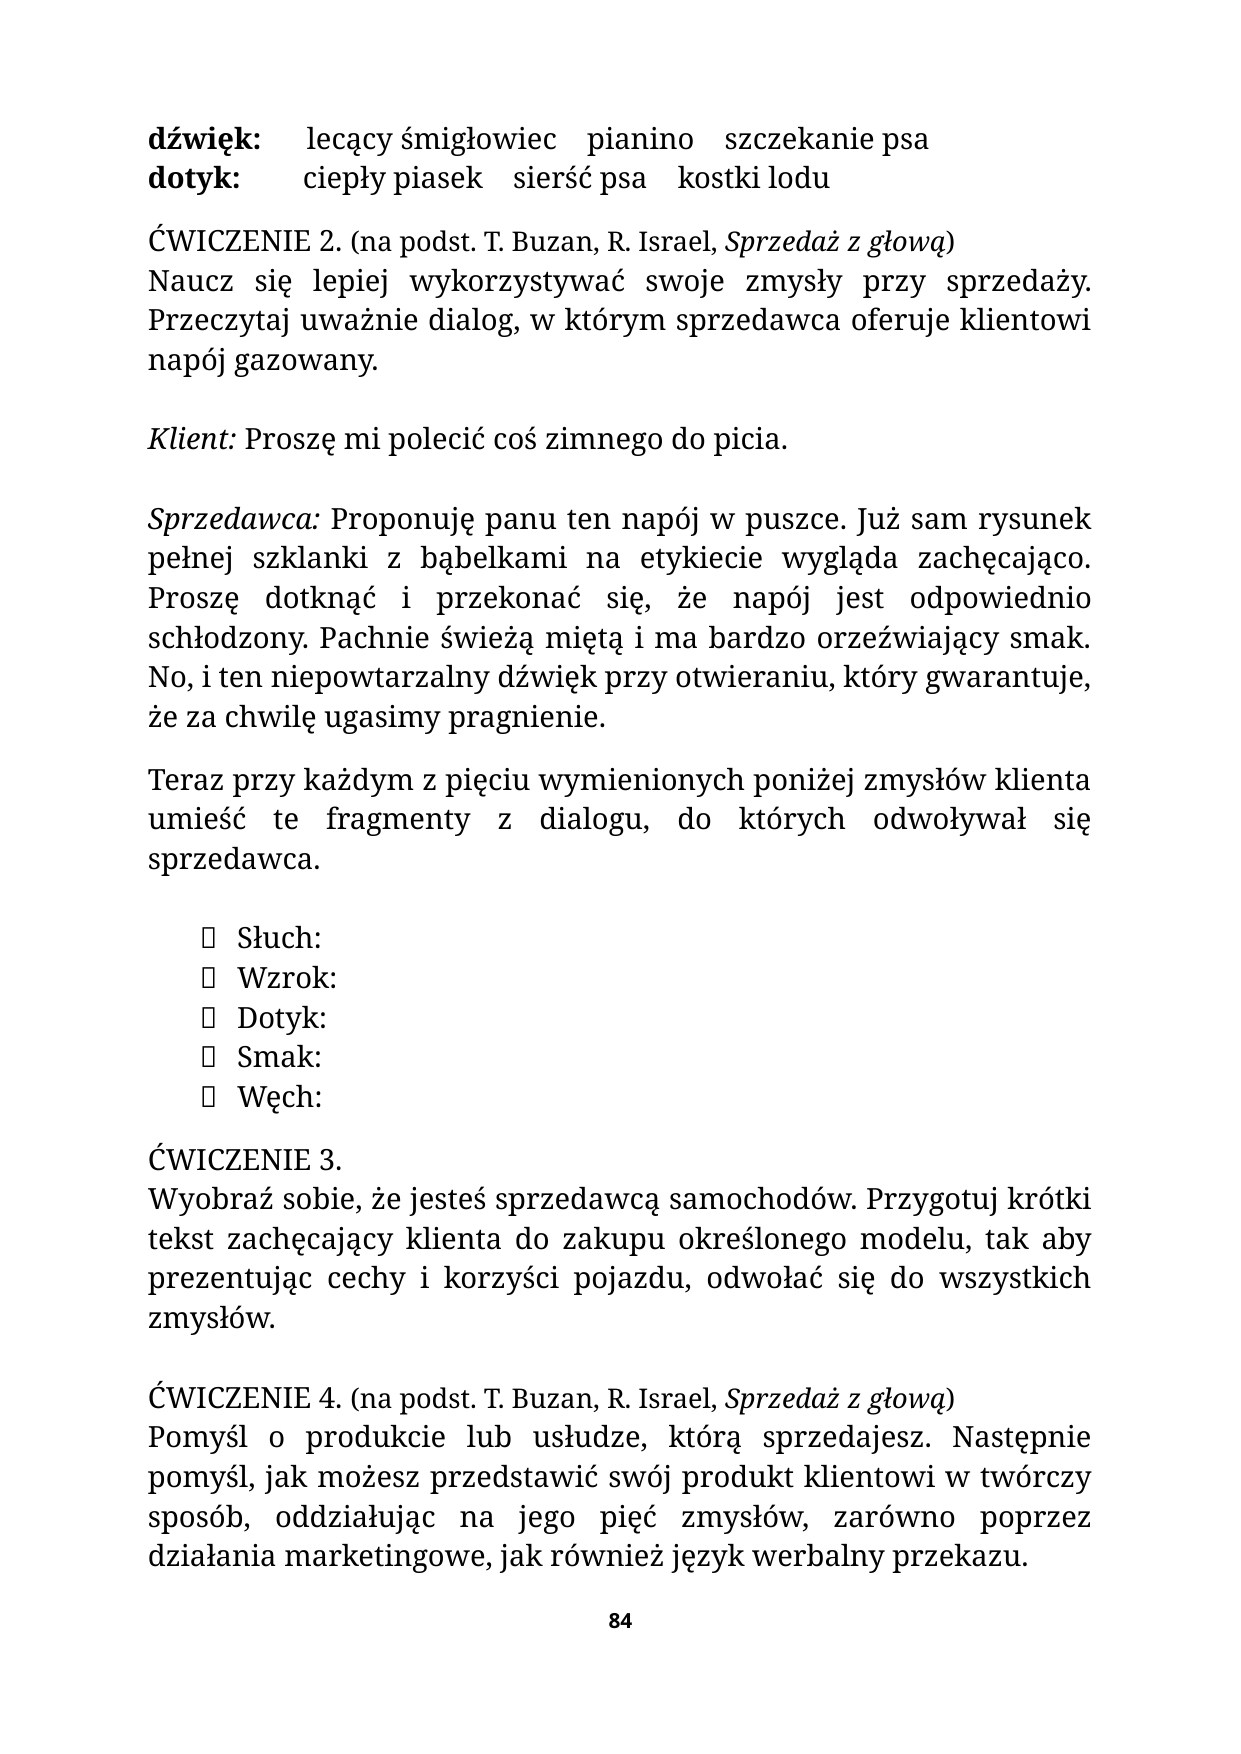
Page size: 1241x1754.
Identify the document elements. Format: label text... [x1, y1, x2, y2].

text ĆWICZENIE 4. (na podst. T. Buzan, R. Israel, Sprzedaż z głową) [148, 1377, 1093, 1417]
text Teraz przy każdym z pięciu wymienionych poniżej zmysłów klienta umieść te fragmenty z dialogu, do których odwoływał się sprzedawca. [148, 759, 1093, 878]
text ĆWICZENIE 3. [148, 1139, 1093, 1178]
text Klient: Proszę mi polecić coś zimnego do picia. [148, 419, 1093, 458]
text dźwięk: lecący śmigłowiec pianino szczekanie psa [148, 118, 1093, 158]
text Naucz się lepiej wykorzystywać swoje zmysły przy sprzedaży. Przeczytaj uważnie dialog, w którym sprzedawca oferuje klientowi napój gazowany. [148, 260, 1093, 379]
list Węch: [199, 1076, 1093, 1116]
text ĆWICZENIE 2. (na podst. T. Buzan, R. Israel, Sprzedaż z głową) [148, 220, 1093, 260]
text dotyk: ciepły piasek sierść psa kostki lodu [148, 158, 1093, 197]
text Pomyśl o produkcie lub usłudze, którą sprzedajesz. Następnie pomyśl, jak możesz przedstawić swój produkt klientowi w twórczy sposób, oddziałując na jego pięć zmysłów, zarówno poprzez działania marketingowe, jak również język werbalny przekazu. [148, 1417, 1093, 1575]
list Dotyk: [199, 997, 1093, 1037]
list Smak: [199, 1037, 1093, 1076]
list Słuch: [199, 918, 1093, 957]
text Sprzedawca: Proponuję panu ten napój w puszce. Już sam rysunek pełnej szklanki z bąbelkami na etykiecie wygląda zachęcająco. Proszę dotknąć i przekonać się, że napój jest odpowiednio schłodzony. Pachnie świeżą miętą i ma bardzo orzeźwiający smak. No, i ten niepowtarzalny dźwięk przy otwieraniu, który gwarantuje, że za chwilę ugasimy pragnienie. [148, 498, 1093, 736]
list Wzrok: [199, 957, 1093, 997]
text Wyobraź sobie, że jesteś sprzedawcą samochodów. Przygotuj krótki tekst zachęcający klienta do zakupu określonego modelu, tak aby prezentując cechy i korzyści pojazdu, odwołać się do wszystkich zmysłów. [148, 1178, 1093, 1337]
